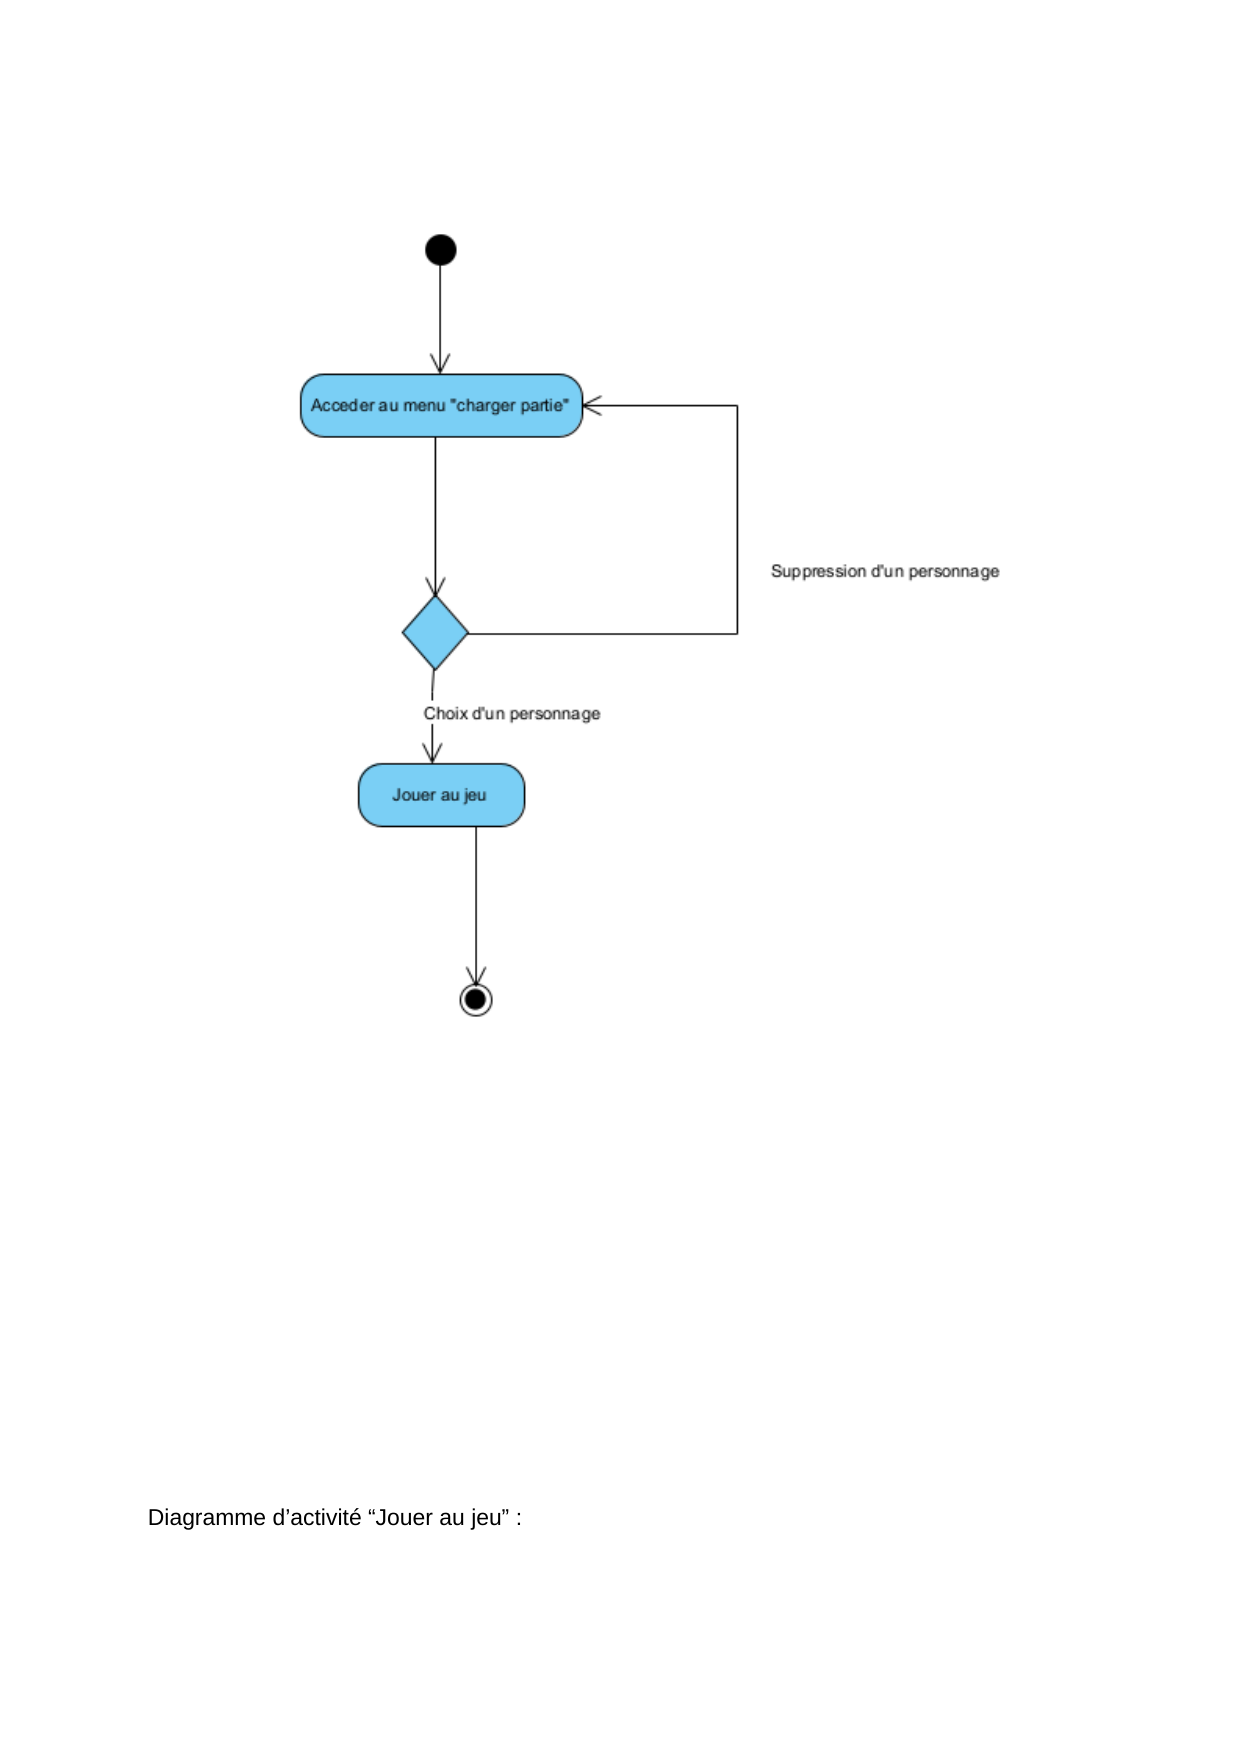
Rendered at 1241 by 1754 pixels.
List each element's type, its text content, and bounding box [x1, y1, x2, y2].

text Diagramme d’activité “Jouer au jeu” : [148, 1504, 1093, 1531]
